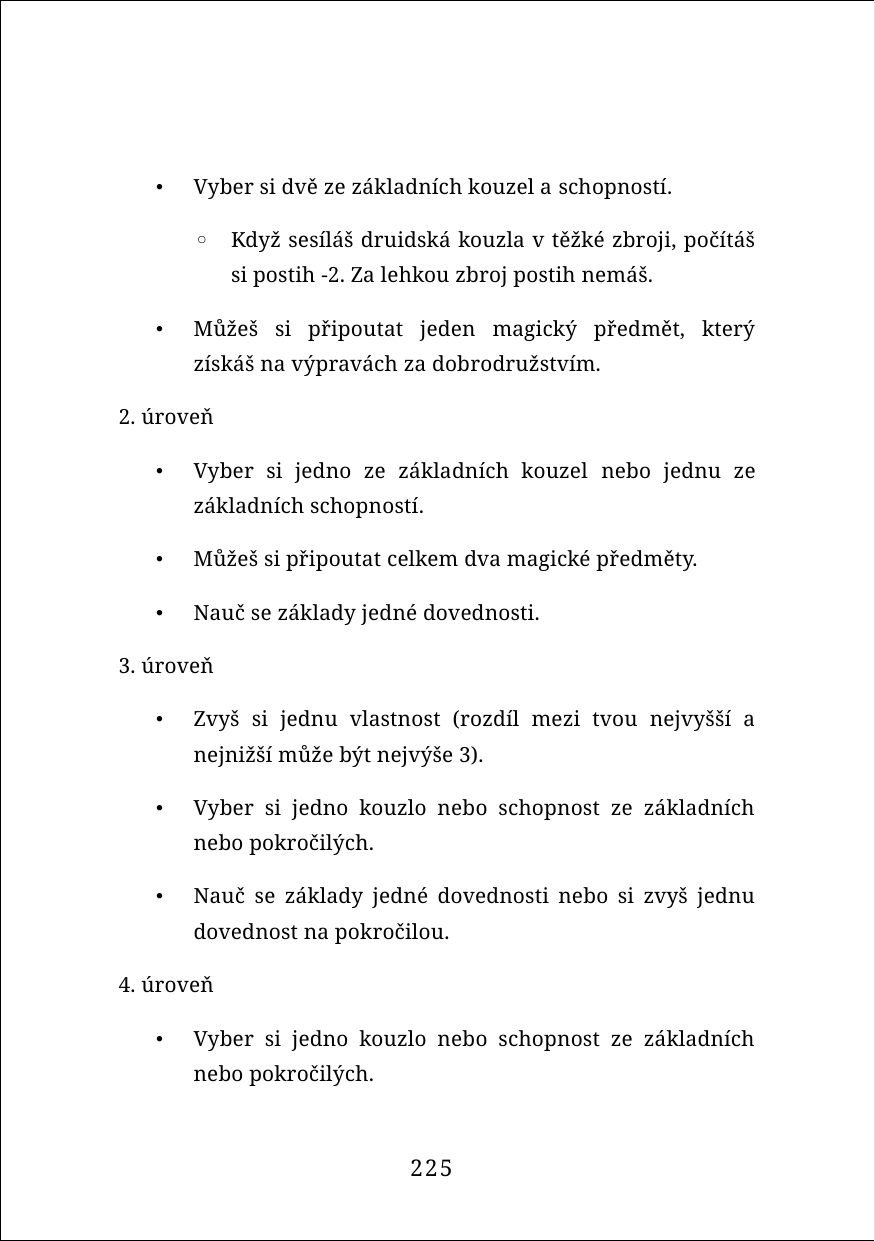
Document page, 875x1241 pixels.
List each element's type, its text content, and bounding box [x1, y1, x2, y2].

list Vyber si dvě ze základních kouzel a schopností. [156, 172, 756, 200]
text 2. úroveň [118, 402, 756, 431]
list Vyber si jedno kouzlo nebo schopnost ze základních nebo pokročilých. [156, 1024, 756, 1088]
list Zvyš si jednu vlastnost (rozdíl mezi tvou nejvyšší a nejnižší může být nejvýše 3). [156, 704, 756, 768]
list Můžeš si připoutat celkem dva magické předměty. [156, 544, 756, 573]
list Vyber si jedno kouzlo nebo schopnost ze základních nebo pokročilých. [156, 793, 756, 857]
list Nauč se základy jedné dovednosti. [156, 598, 756, 626]
list Můžeš si připoutat jeden magický předmět, který získáš na výpravách za dobrodružstvím. [156, 314, 756, 378]
text 4. úroveň [118, 970, 756, 999]
list Vyber si jedno ze základních kouzel nebo jednu ze základních schopností. [156, 456, 756, 520]
text 3. úroveň [118, 651, 756, 679]
list Když sesíláš druidská kouzla v těžké zbroji, počítáš si postih -2. Za lehkou zbroj postih nemáš. [193, 225, 756, 289]
list Nauč se základy jedné dovednosti nebo si zvyš jednu dovednost na pokročilou. [156, 882, 756, 946]
